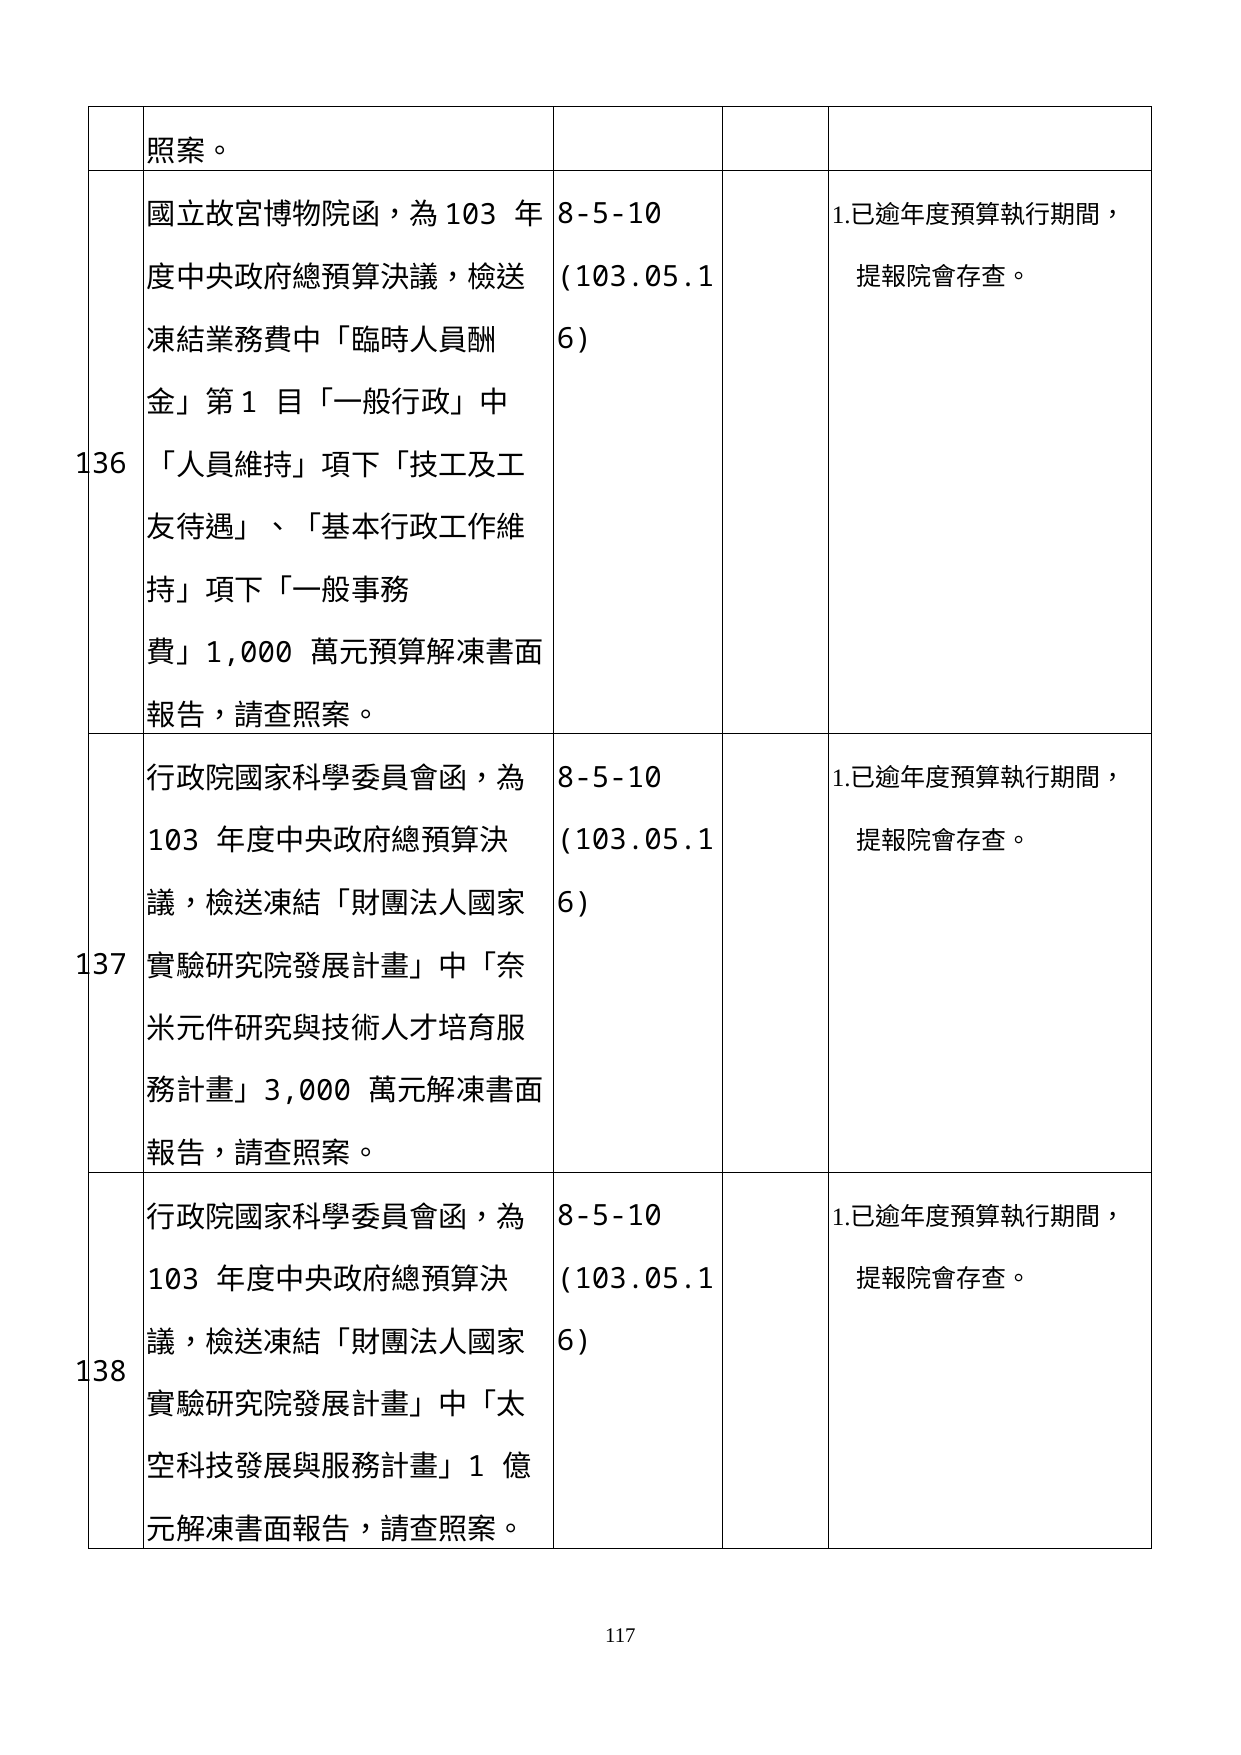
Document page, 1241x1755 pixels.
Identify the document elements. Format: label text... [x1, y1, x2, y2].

table_cell [723, 734, 828, 1172]
table_cell [89, 107, 143, 169]
table_cell [89, 1173, 143, 1548]
table_cell 8-5-10 (103.05.16) [554, 171, 722, 733]
table_cell [723, 171, 828, 733]
table_cell [723, 107, 828, 169]
table_cell 1.已逾年度預算執行期間，提報院會存查。 [829, 734, 1151, 1172]
table_cell 照案。 [144, 107, 553, 169]
table_cell [829, 107, 1151, 169]
table_cell [554, 107, 722, 169]
table_cell 國立故宮博物院函，為103 年度中央政府總預算決議，檢送凍結業務費中「臨時人員酬金」第1 目「一般行政」中「人員維持」項下「技工及工友待遇」、「基本行政工作維持」項下「一般事務費」1,000 萬元預算解凍書面報告，請查照案。 [144, 171, 553, 733]
table_cell [723, 1173, 828, 1548]
table_cell [89, 171, 143, 733]
table_cell 1.已逾年度預算執行期間，提報院會存查。 [829, 1173, 1151, 1548]
table_cell 8-5-10 (103.05.16) [554, 1173, 722, 1548]
table_cell [89, 734, 143, 1172]
table_cell 8-5-10 (103.05.16) [554, 734, 722, 1172]
table_cell 行政院國家科學委員會函，為103 年度中央政府總預算決議，檢送凍結「財團法人國家實驗研究院發展計畫」中「奈米元件研究與技術人才培育服務計畫」3,000 萬元解凍書面報告，請查照案。 [144, 734, 553, 1172]
table_cell 行政院國家科學委員會函，為103 年度中央政府總預算決議，檢送凍結「財團法人國家實驗研究院發展計畫」中「太空科技發展與服務計畫」1 億元解凍書面報告，請查照案。 [144, 1173, 553, 1548]
table_cell 1.已逾年度預算執行期間，提報院會存查。 [829, 171, 1151, 733]
